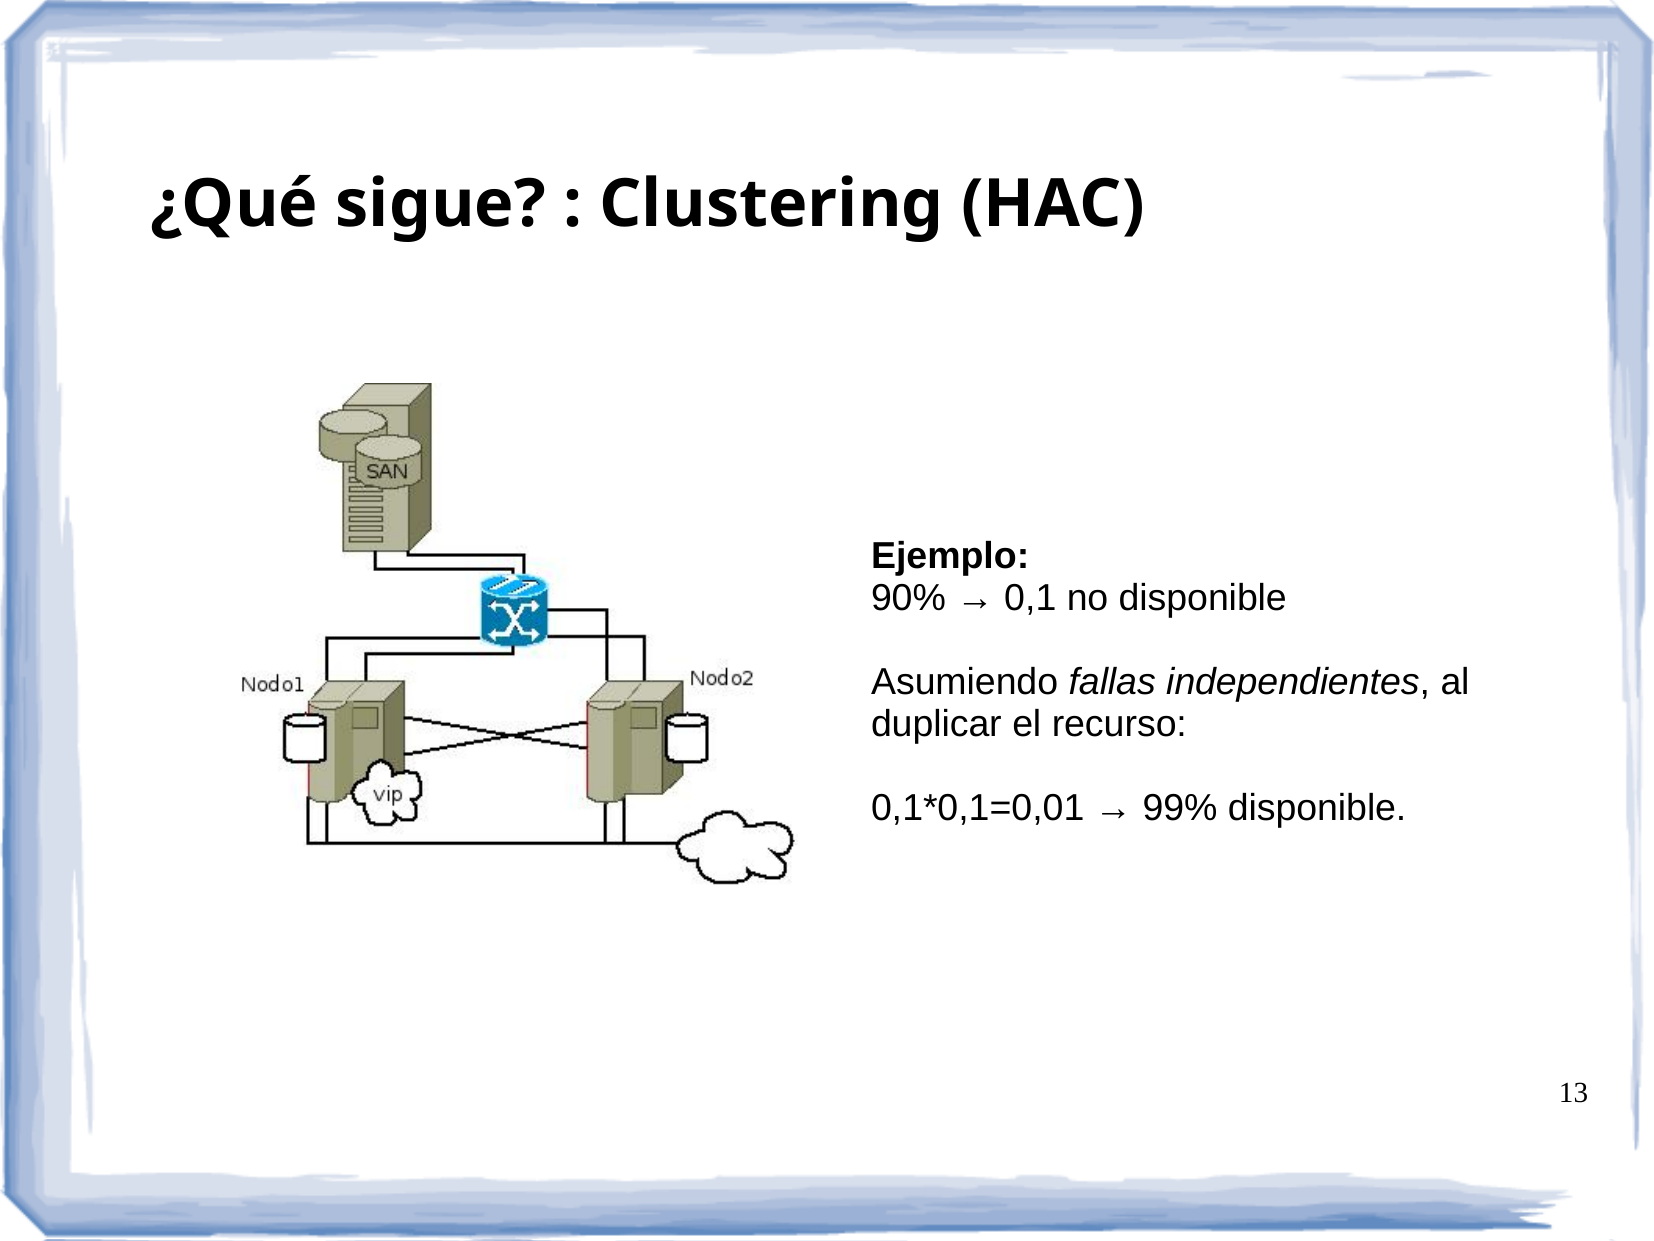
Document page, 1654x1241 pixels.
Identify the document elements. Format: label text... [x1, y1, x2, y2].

text_box ¿Qué sigue? : Clustering (HAC) [135, 147, 1168, 250]
picture [0, 0, 1654, 1241]
text_box Ejemplo: 90% → 0,1 no disponible Asumiendo fallas independientes, al duplicar el recurso: 0,1*0,1=0,01 → 99% disponible. [856, 527, 1495, 833]
